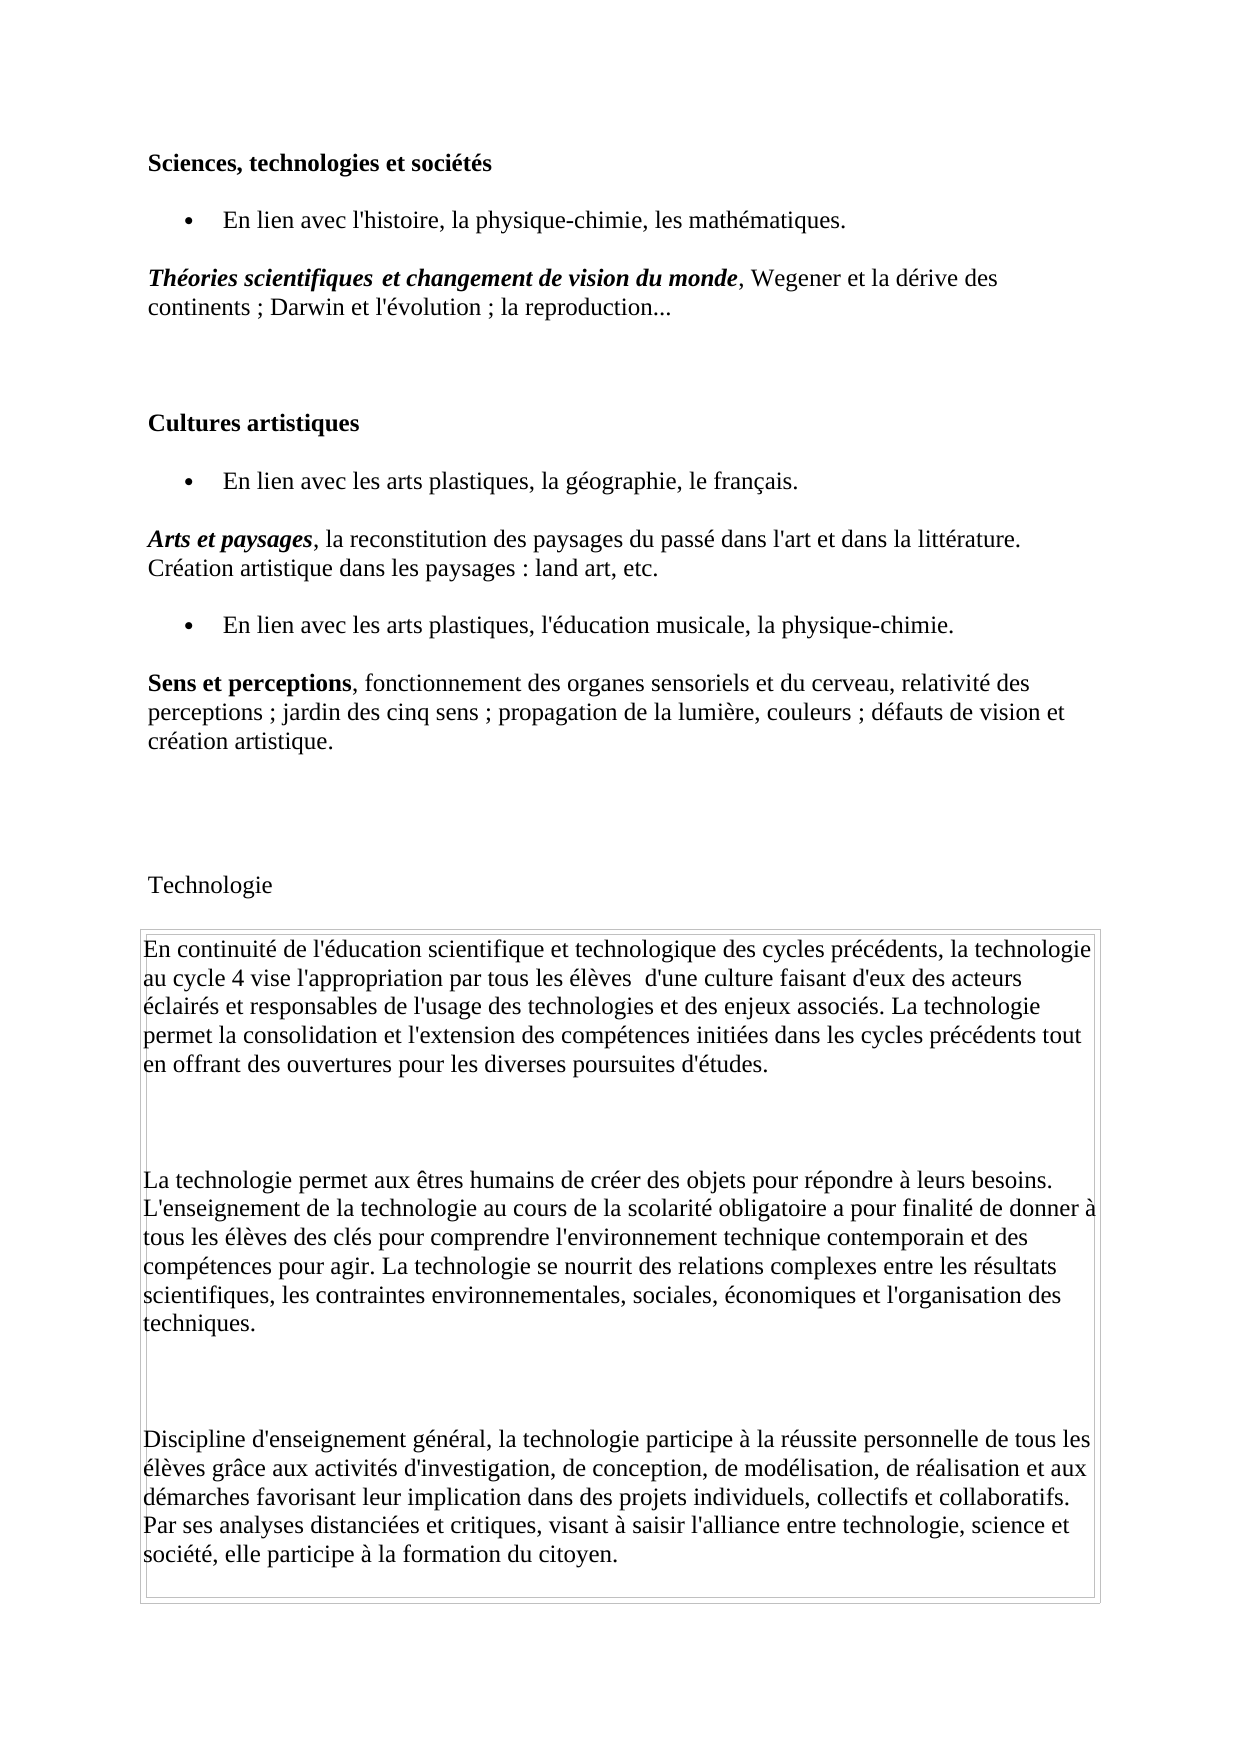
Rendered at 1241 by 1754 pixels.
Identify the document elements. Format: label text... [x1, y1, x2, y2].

text Technologie [148, 871, 1093, 899]
table_header En continuité de l'éducation scientifique et technologique des cycles précédents, la technologie au cycle 4 vise l'appropriation par tous les élèves d'une culture faisant d'eux des acteurs éclairés et responsables de l'usage des technologies et des enjeux associés. La technologie permet la consolidation et l'extension des compétences initiées dans les cycles précédents tout en offrant des ouvertures pour les diverses poursuites d'études. La technologie permet aux êtres humains de créer des objets pour répondre à leurs besoins. L'enseignement de la technologie au cours de la scolarité obligatoire a pour finalité de donner à tous les élèves des clés pour comprendre l'environnement technique contemporain et des compétences pour agir. La technologie se nourrit des relations complexes entre les résultats scientifiques, les contraintes environnementales, sociales, économiques et l'organisation des techniques. Discipline d'enseignement général, la technologie participe à la réussite personnelle de tous les élèves grâce aux activités d'investigation, de conception, de modélisation, de réalisation et aux démarches favorisant leur implication dans des projets individuels, collectifs et collaboratifs. Par ses analyses distanciées et critiques, visant à saisir l'alliance entre technologie, science et société, elle participe à la formation du citoyen. [143, 930, 1097, 1597]
text Cultures artistiques [148, 408, 1093, 437]
text Sens et perceptions, fonctionnement des organes sensoriels et du cerveau, relativité des perceptions ; jardin des cinq sens ; propagation de la lumière, couleurs ; défauts de vision et création artistique. [148, 668, 1093, 755]
text Théories scientifiques et changement de vision du monde, Wegener et la dérive des continents ; Darwin et l'évolution ; la reproduction... [148, 263, 1093, 321]
list En lien avec l'histoire, la physique-chimie, les mathématiques. [185, 206, 1093, 234]
text Sciences, technologies et sociétés [148, 148, 1093, 176]
text Arts et paysages, la reconstitution des paysages du passé dans l'art et dans la littérature. Création artistique dans les paysages : land art, etc. [148, 524, 1093, 581]
list En lien avec les arts plastiques, la géographie, le français. [185, 466, 1093, 495]
list En lien avec les arts plastiques, l'éducation musicale, la physique-chimie. [185, 611, 1093, 639]
